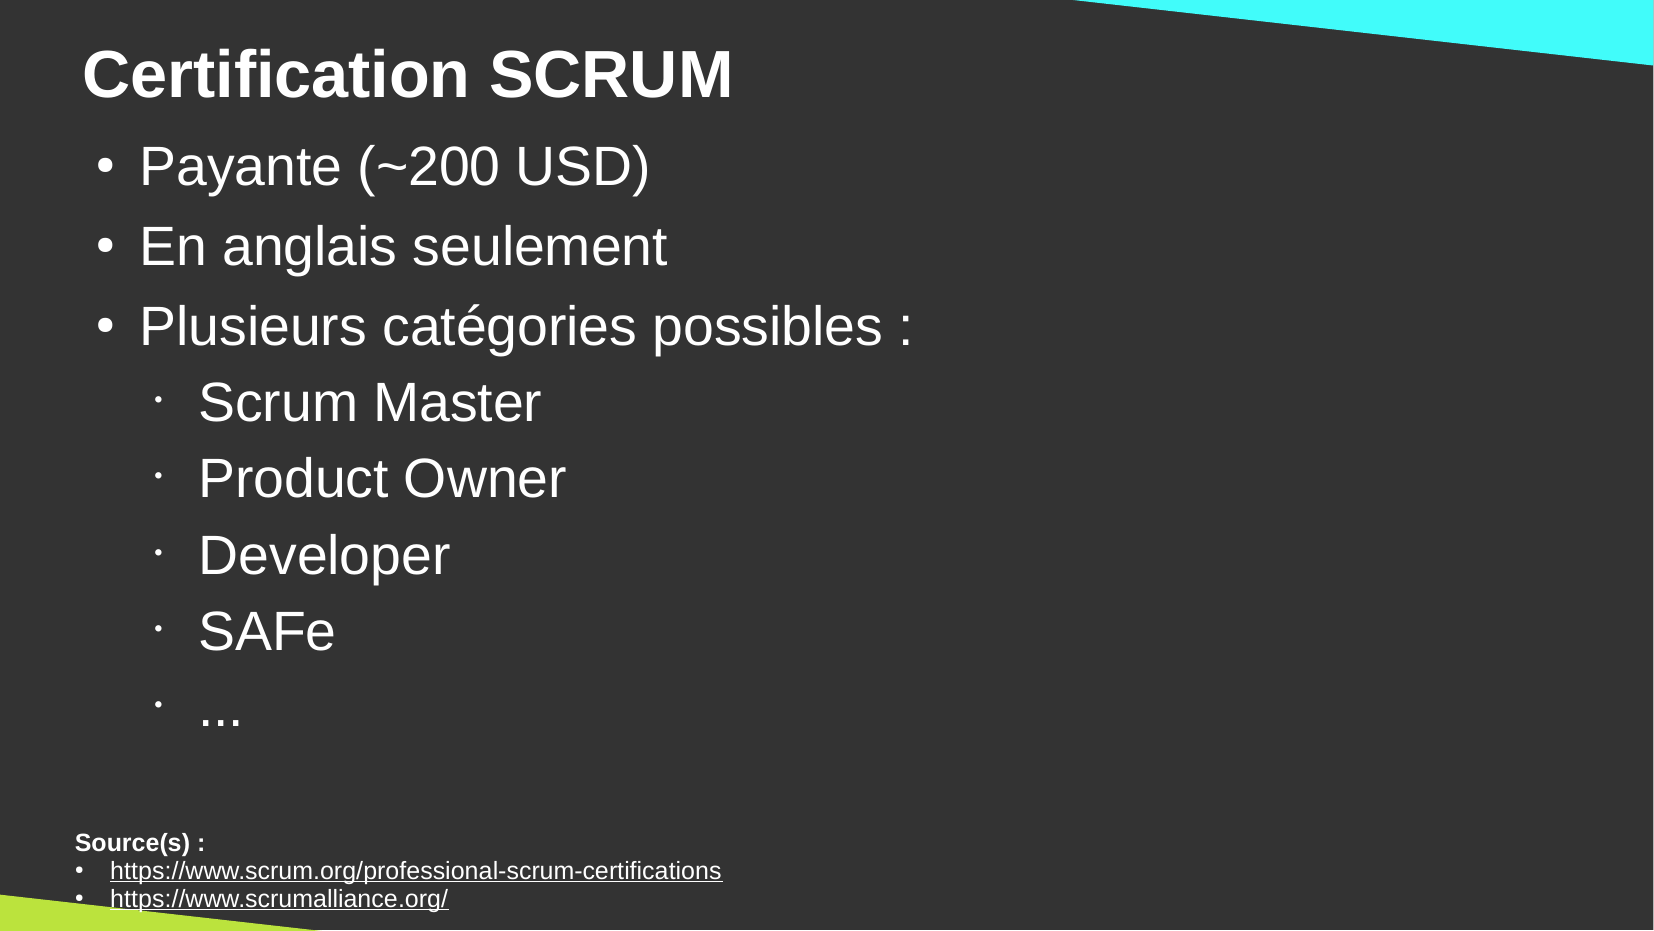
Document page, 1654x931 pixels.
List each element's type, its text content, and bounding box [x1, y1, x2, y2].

text_box [1073, 0, 1654, 66]
list Payante (~200 USD) En anglais seulement Plusieurs catégories possibles : Scrum Master Product Owner Developer SAFe ... [80, 135, 1605, 745]
text_box Source(s) : https://www.scrum.org/professional-scrum-certifications https://www.scrumalliance.org/ [60, 821, 1546, 921]
title Certification SCRUM [82, 37, 1571, 122]
text_box [0, 894, 322, 931]
